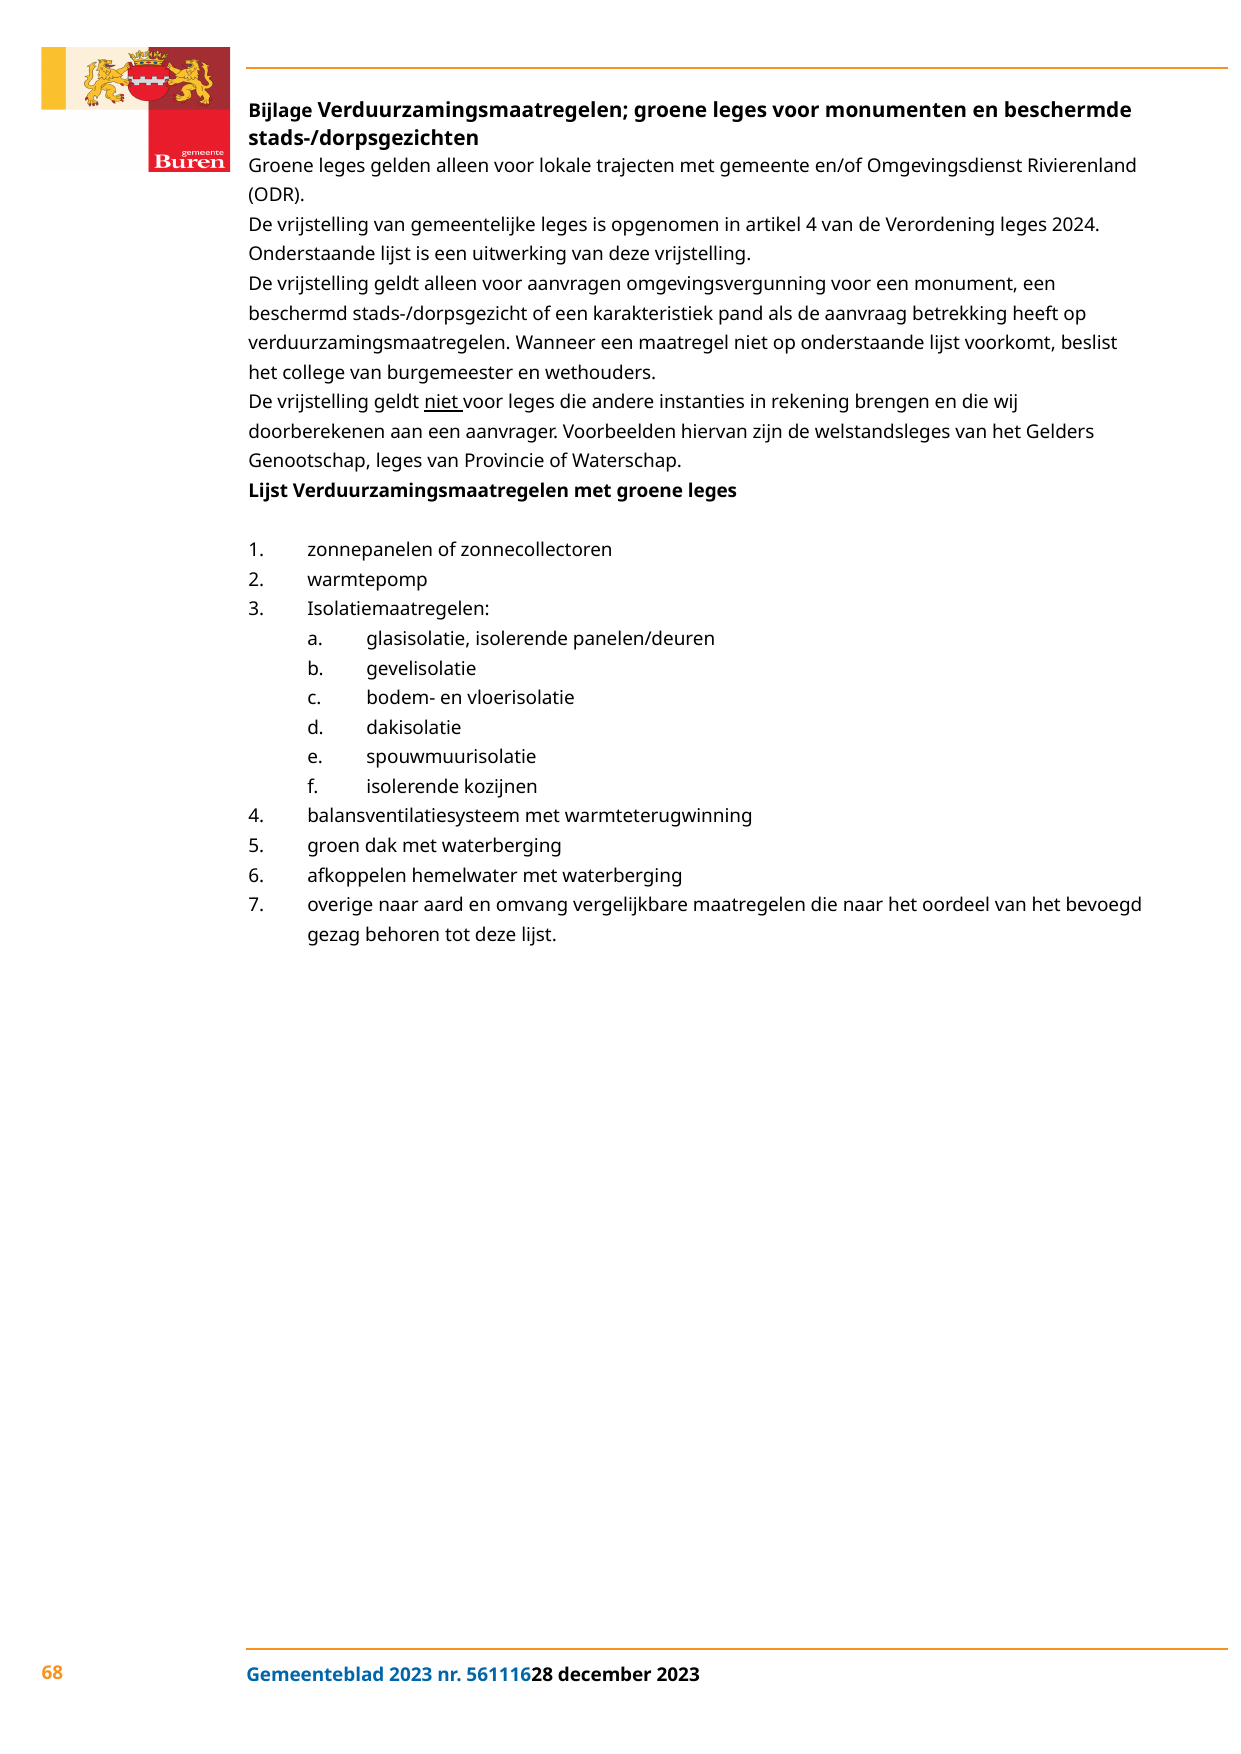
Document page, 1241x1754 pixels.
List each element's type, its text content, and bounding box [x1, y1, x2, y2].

list spouwmuurisolatie [307, 743, 1152, 769]
list gevelisolatie [307, 655, 1152, 680]
text De vrijstelling geldt alleen voor aanvragen omgevingsvergunning voor een monument, een beschermd stads-/dorpsgezicht of een karakteristiek pand als de aanvraag betrekking heeft op verduurzamingsmaatregelen. Wanneer een maatregel niet op onderstaande lijst voorkomt, beslist het college van burgemeester en wethouders. [248, 270, 1152, 384]
text Groene leges gelden alleen voor lokale trajecten met gemeente en/of Omgevingsdienst Rivierenland (ODR). [248, 152, 1152, 207]
list bodem- en vloerisolatie [307, 684, 1152, 710]
list glasisolatie, isolerende panelen/deuren [307, 625, 1152, 651]
list warmtepomp [248, 566, 1152, 592]
list afkoppelen hemelwater met waterberging [248, 862, 1152, 887]
text De vrijstelling geldt niet voor leges die andere instanties in rekening brengen en die wij doorberekenen aan een aanvrager. Voorbeelden hiervan zijn de welstandsleges van het Gelders Genootschap, leges van Provincie of Waterschap. [248, 388, 1152, 473]
list groen dak met waterberging [248, 832, 1152, 858]
list isolerende kozijnen [307, 773, 1152, 799]
list balansventilatiesysteem met warmteterugwinning [248, 803, 1152, 828]
list zonnepanelen of zonnecollectoren [248, 536, 1152, 562]
list overige naar aard en omvang vergelijkbare maatregelen die naar het oordeel van het bevoegd gezag behoren tot deze lijst. [248, 891, 1152, 947]
picture [41, 47, 231, 172]
text Lijst Verduurzamingsmaatregelen met groene leges [248, 477, 1152, 503]
text De vrijstelling van gemeentelijke leges is opgenomen in artikel 4 van de Verordening leges 2024. Onderstaande lijst is een uitwerking van deze vrijstelling. [248, 211, 1152, 266]
list Isolatiemaatregelen: [248, 596, 1152, 621]
text Bijlage Verduurzamingsmaatregelen; groene leges voor monumenten en beschermde stads-/dorpsgezichten [248, 95, 1152, 152]
list dakisolatie [307, 714, 1152, 739]
